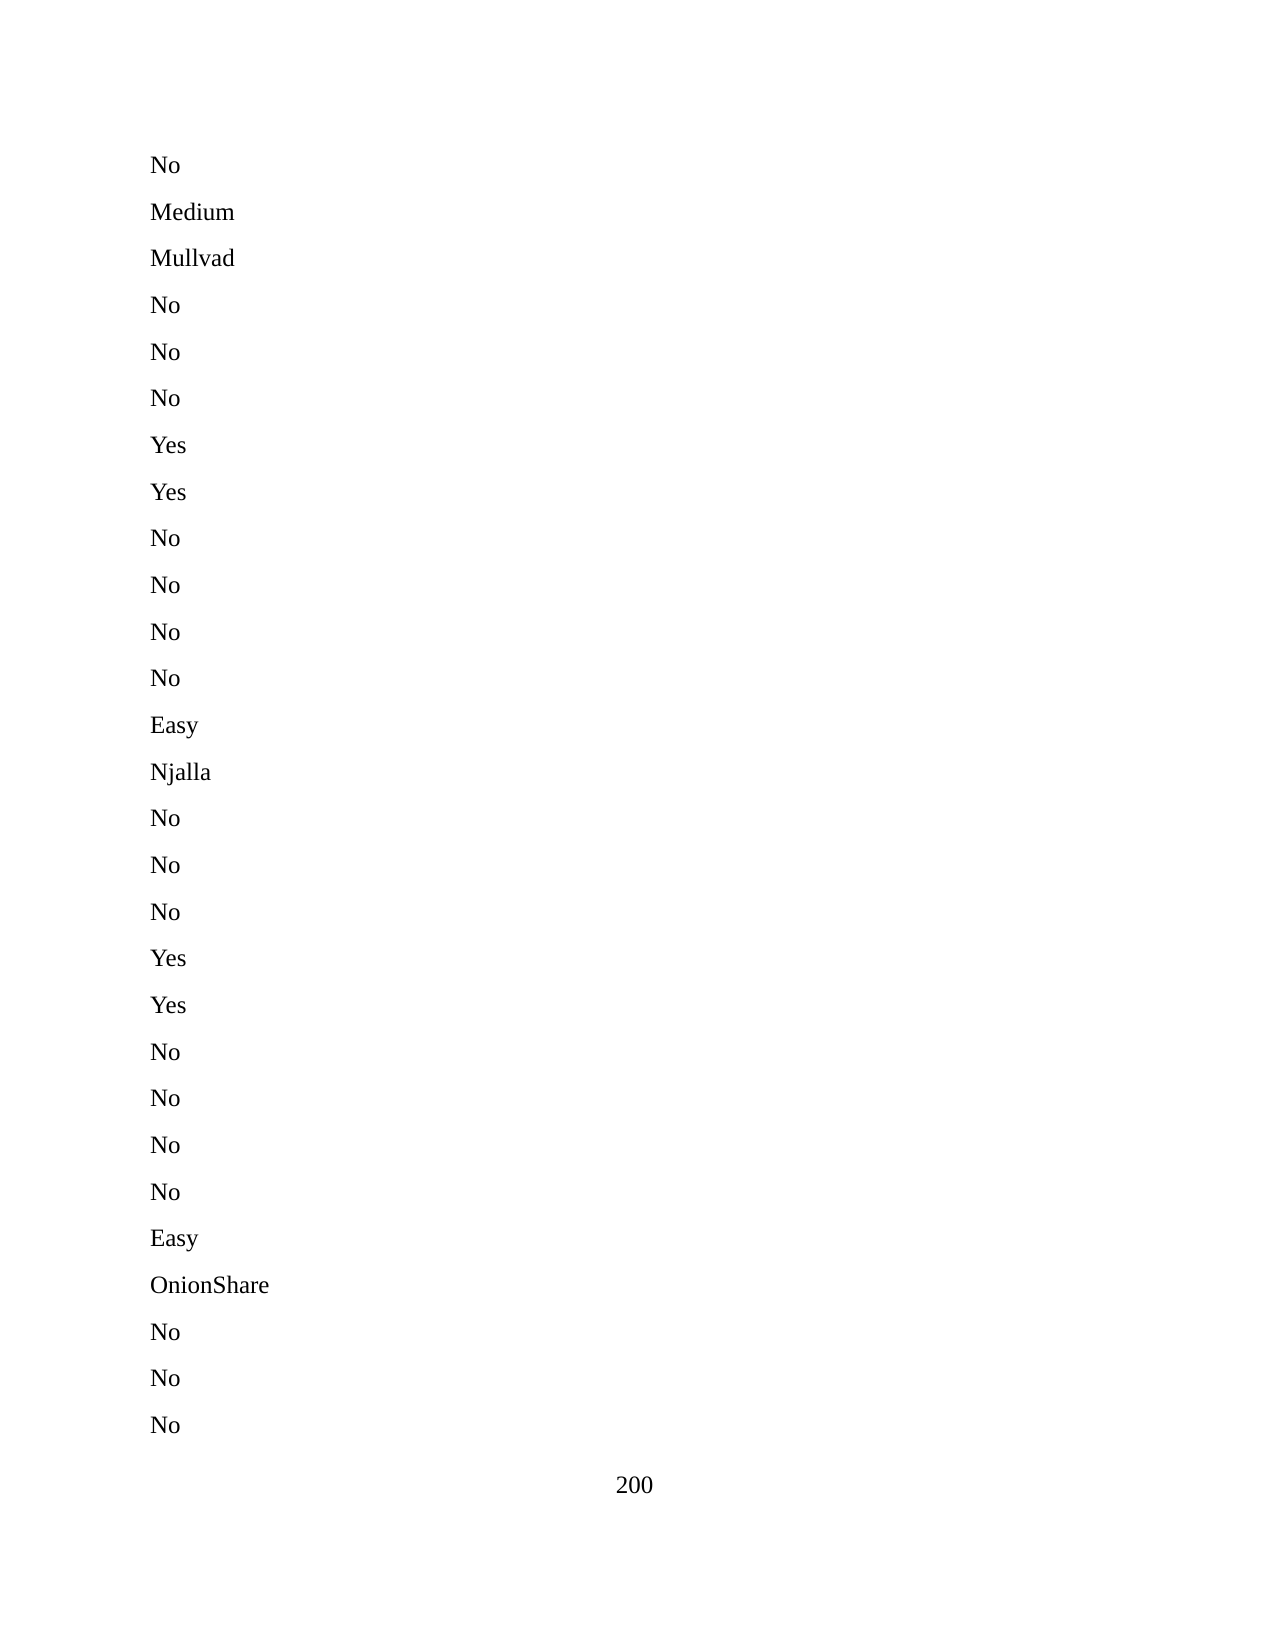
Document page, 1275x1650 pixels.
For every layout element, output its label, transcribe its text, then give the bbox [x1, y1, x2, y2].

text No [150, 1130, 1125, 1159]
text No [150, 1363, 1125, 1392]
text No [150, 850, 1125, 879]
text No [150, 150, 1125, 179]
text Njalla [150, 757, 1125, 785]
text No [150, 1410, 1125, 1439]
text No [150, 1083, 1125, 1112]
text Mullvad [150, 243, 1125, 272]
text Yes [150, 943, 1125, 972]
text No [150, 337, 1125, 365]
text No [150, 570, 1125, 599]
text No [150, 383, 1125, 412]
text Easy [150, 710, 1125, 739]
text No [150, 523, 1125, 552]
text No [150, 1177, 1125, 1205]
text Easy [150, 1223, 1125, 1252]
text No [150, 1037, 1125, 1065]
text No [150, 803, 1125, 832]
text No [150, 290, 1125, 319]
text Yes [150, 990, 1125, 1019]
text OnionShare [150, 1270, 1125, 1299]
text No [150, 617, 1125, 645]
text No [150, 663, 1125, 692]
text Medium [150, 197, 1125, 225]
text Yes [150, 477, 1125, 505]
text Yes [150, 430, 1125, 459]
text No [150, 1317, 1125, 1345]
text No [150, 897, 1125, 925]
